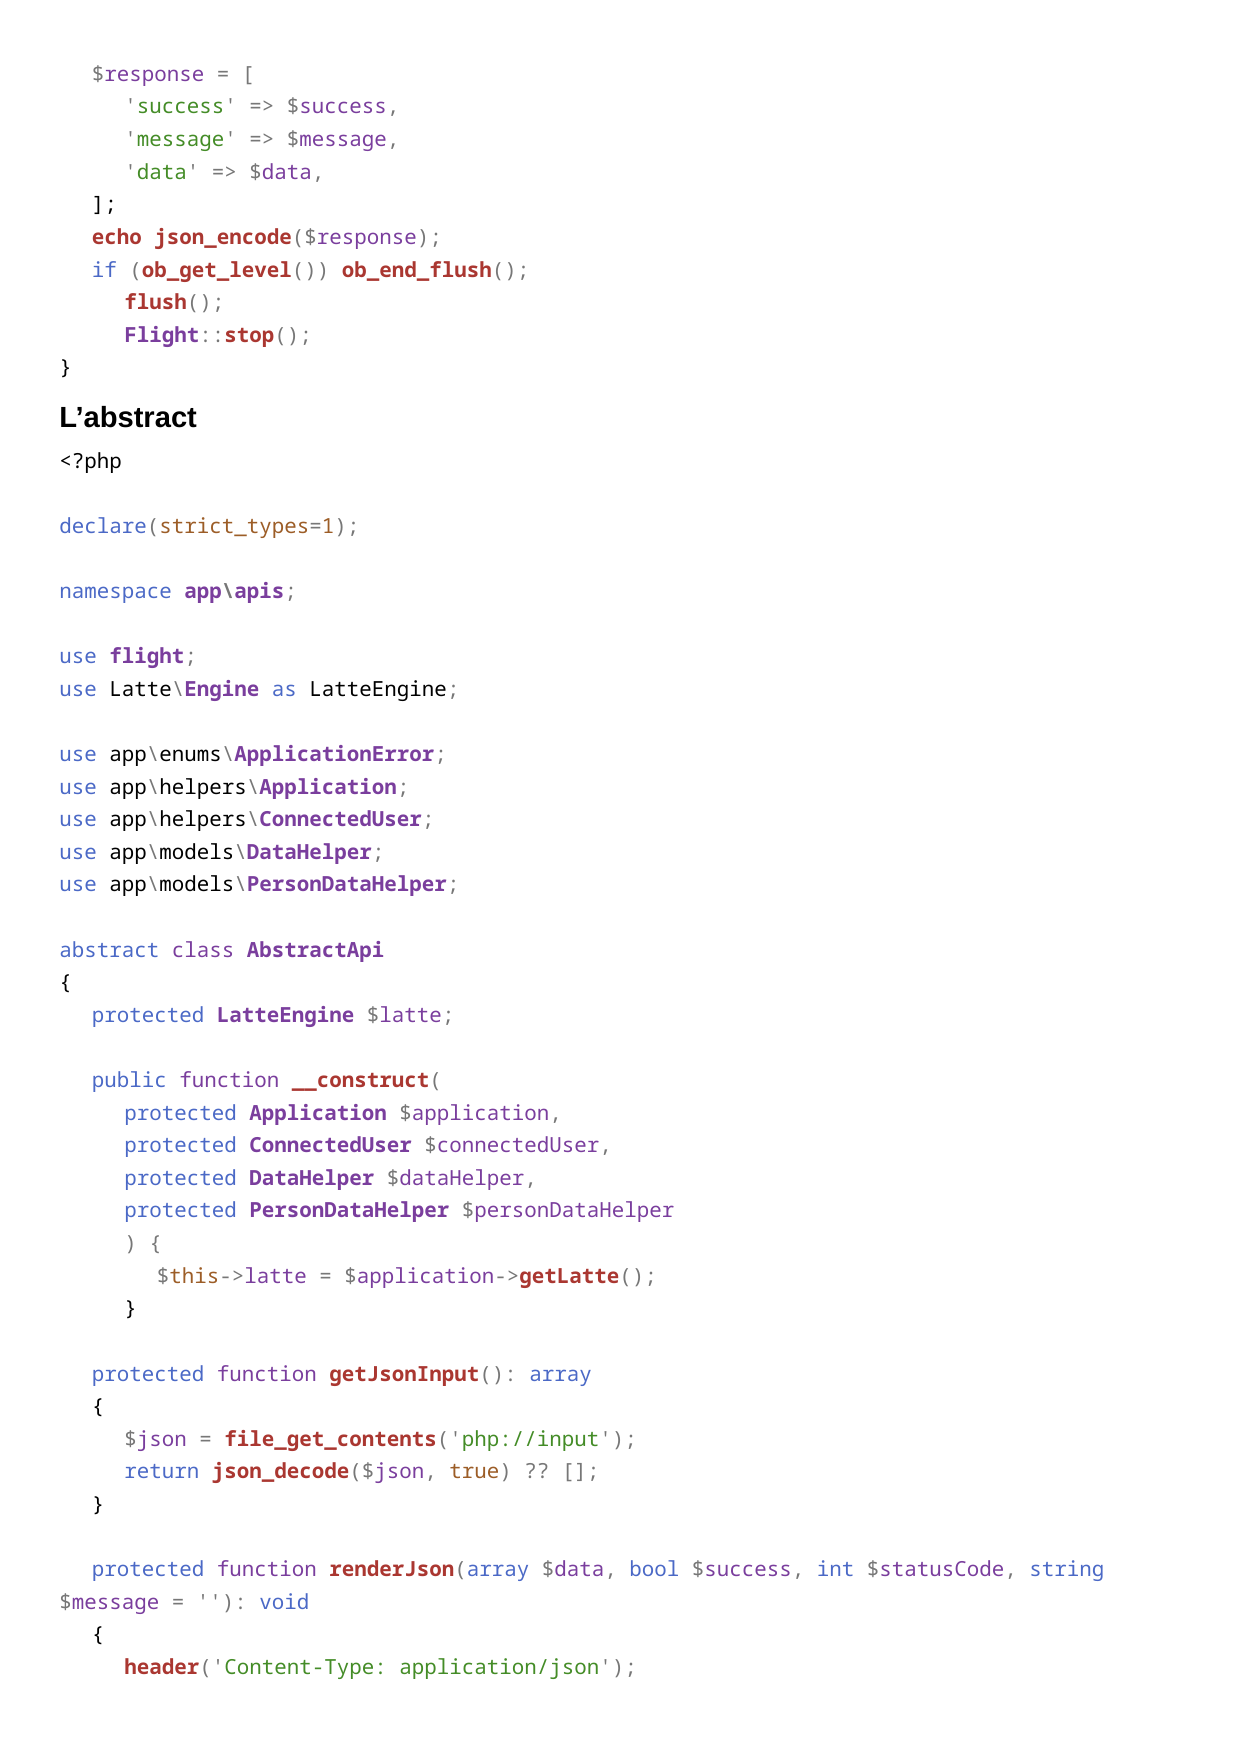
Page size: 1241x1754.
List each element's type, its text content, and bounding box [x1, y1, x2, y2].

text { [59, 1391, 1181, 1420]
text protected function renderJson(array $data, bool $success, int $statusCode, string $message = ''): void [59, 1554, 1181, 1615]
text $response = [ [59, 59, 1181, 87]
text use app\models\DataHelper; [59, 837, 1181, 865]
text header('Content-Type: application/json'); [59, 1652, 1181, 1681]
text 'data' => $data, [59, 157, 1181, 185]
text namespace app\apis; [59, 576, 1181, 604]
text use app\enums\ApplicationError; [59, 739, 1181, 768]
text protected ConnectedUser $connectedUser, [59, 1130, 1181, 1159]
text } [59, 352, 1181, 381]
text $this->latte = $application->getLatte(); [59, 1261, 1181, 1289]
text protected function getJsonInput(): array [59, 1359, 1181, 1387]
text protected Application $application, [59, 1098, 1181, 1126]
text use app\helpers\Application; [59, 772, 1181, 800]
text protected DataHelper $dataHelper, [59, 1163, 1181, 1191]
text $json = file_get_contents('php://input'); [59, 1424, 1181, 1452]
text } [59, 1489, 1181, 1517]
text return json_decode($json, true) ?? []; [59, 1456, 1181, 1485]
text echo json_encode($response); [59, 222, 1181, 251]
text use app\models\PersonDataHelper; [59, 869, 1181, 898]
text { [59, 1619, 1181, 1648]
text ]; [59, 189, 1181, 218]
text 'success' => $success, [59, 92, 1181, 120]
subtitle L’abstract [59, 400, 1181, 433]
text use Latte\Engine as LatteEngine; [59, 674, 1181, 702]
text protected LatteEngine $latte; [59, 1000, 1181, 1028]
text if (ob_get_level()) ob_end_flush(); [59, 255, 1181, 283]
text use flight; [59, 641, 1181, 670]
text ) { [59, 1228, 1181, 1257]
text use app\helpers\ConnectedUser; [59, 804, 1181, 833]
text { [59, 967, 1181, 996]
text public function __construct( [59, 1065, 1181, 1094]
text flush(); [59, 287, 1181, 316]
text abstract class AbstractApi [59, 935, 1181, 963]
text 'message' => $message, [59, 124, 1181, 153]
text <?php [59, 446, 1181, 474]
text declare(strict_types=1); [59, 511, 1181, 539]
text } [59, 1293, 1181, 1322]
text Flight::stop(); [59, 320, 1181, 348]
text protected PersonDataHelper $personDataHelper [59, 1196, 1181, 1224]
